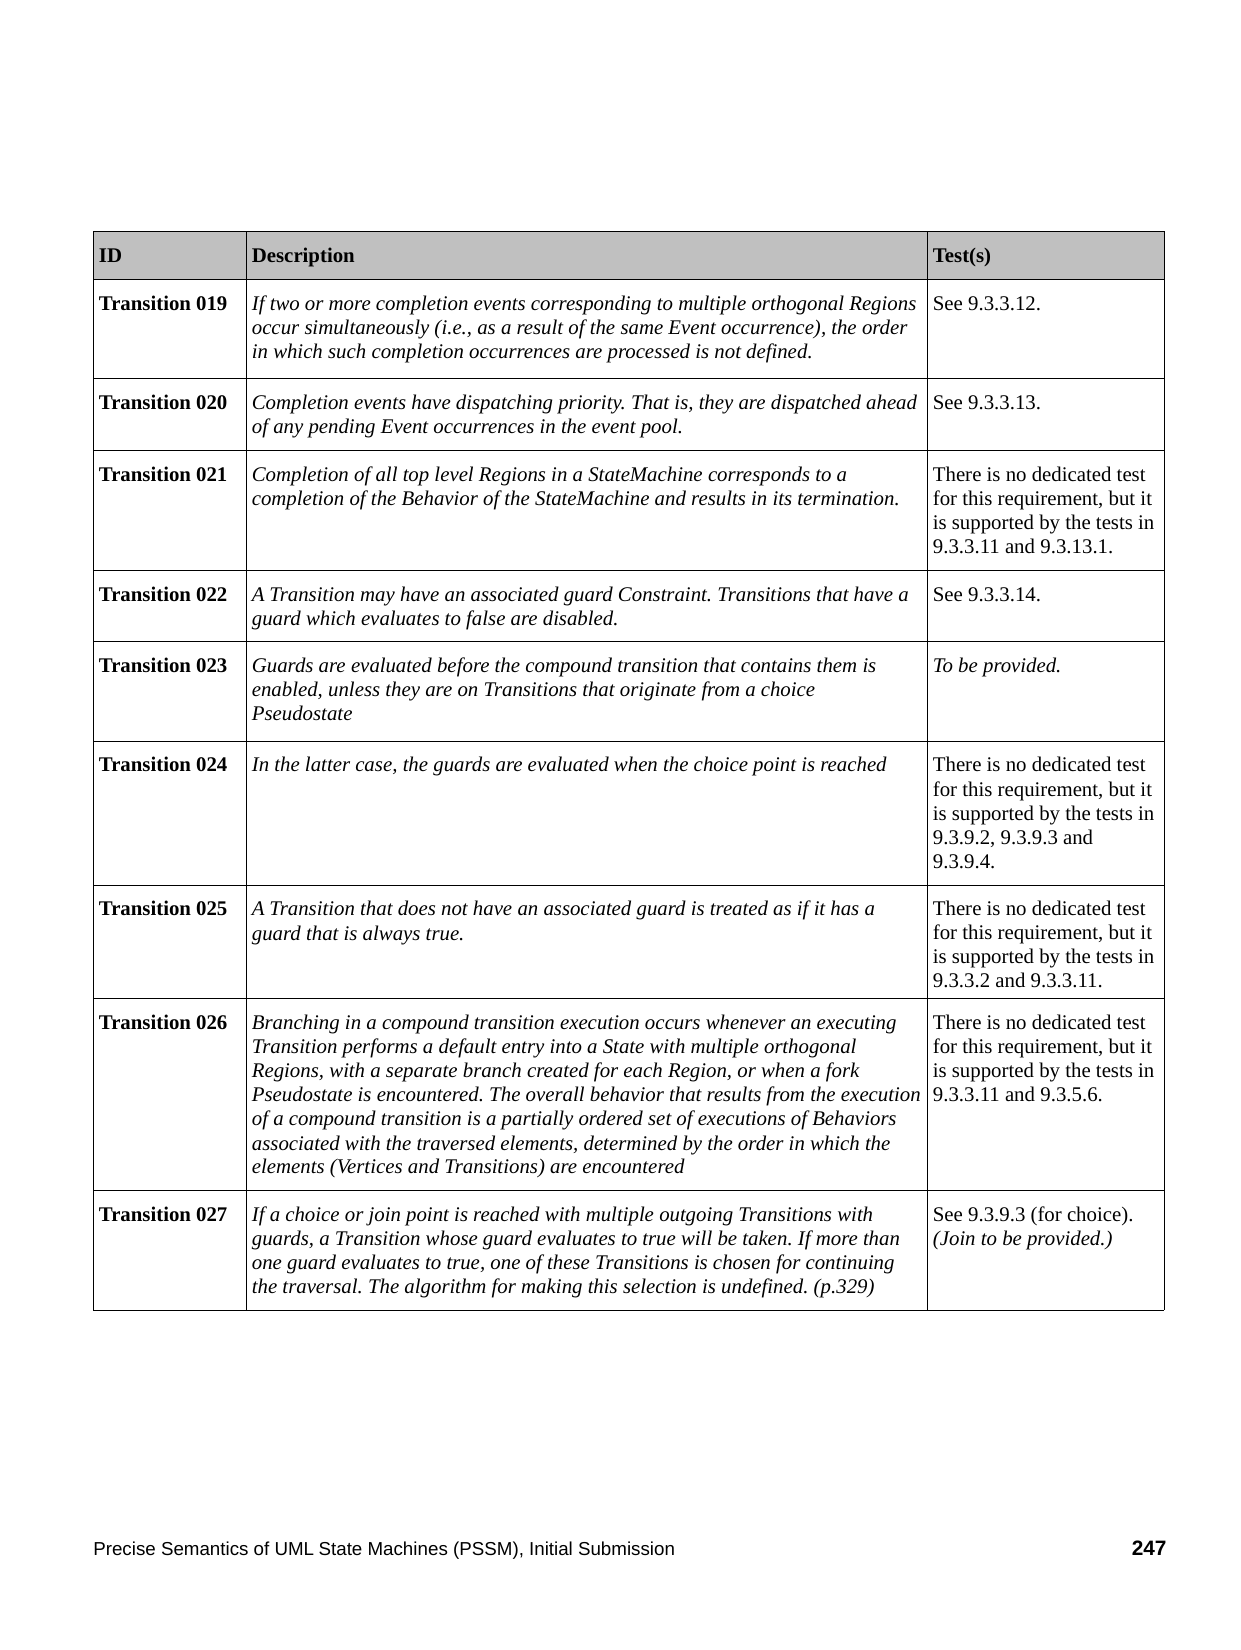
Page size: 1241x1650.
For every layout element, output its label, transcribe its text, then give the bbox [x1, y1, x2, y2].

table_cell Transition 027 [94, 1191, 246, 1310]
table_cell Completion of all top level Regions in a StateMachine corresponds to a completion of the Behavior of the StateMachine and results in its termination. [247, 451, 927, 569]
table_cell Transition 019 [94, 280, 246, 378]
table_cell If a choice or join point is reached with multiple outgoing Transitions with guards, a Transition whose guard evaluates to true will be taken. If more than one guard evaluates to true, one of these Transitions is chosen for continuing the traversal. The algorithm for making this selection is undefined. (p.329) [247, 1191, 927, 1310]
table_cell Transition 022 [94, 571, 246, 641]
table_cell A Transition may have an associated guard Constraint. Transitions that have a guard which evaluates to false are disabled. [247, 571, 927, 641]
table_cell Transition 021 [94, 451, 246, 569]
table_header Test(s) [928, 232, 1164, 279]
table_header Description [247, 232, 927, 279]
table_cell Transition 020 [94, 379, 246, 450]
table_cell See 9.3.3.14. [928, 571, 1164, 641]
table_cell See 9.3.3.12. [928, 280, 1164, 378]
table_cell See 9.3.9.3 (for choice). (Join to be provided.) [928, 1191, 1164, 1310]
table_cell If two or more completion events corresponding to multiple orthogonal Regions occur simultaneously (i.e., as a result of the same Event occurrence), the order in which such completion occurrences are processed is not defined. [247, 280, 927, 378]
table_cell A Transition that does not have an associated guard is treated as if it has a guard that is always true. [247, 886, 927, 998]
table_cell There is no dedicated test for this requirement, but it is supported by the tests in 9.3.3.2 and 9.3.3.11. [928, 886, 1164, 998]
table_cell Completion events have dispatching priority. That is, they are dispatched ahead of any pending Event occurrences in the event pool. [247, 379, 927, 450]
table_cell There is no dedicated test for this requirement, but it is supported by the tests in 9.3.3.11 and 9.3.5.6. [928, 999, 1164, 1190]
table_cell Guards are evaluated before the compound transition that contains them is enabled, unless they are on Transitions that originate from a choice Pseudostate [247, 642, 927, 741]
table_cell Transition 024 [94, 742, 246, 884]
table_cell See 9.3.3.13. [928, 379, 1164, 450]
table_header ID [94, 232, 246, 279]
table_cell To be provided. [928, 642, 1164, 741]
table_cell There is no dedicated test for this requirement, but it is supported by the tests in 9.3.3.11 and 9.3.13.1. [928, 451, 1164, 569]
table_cell In the latter case, the guards are evaluated when the choice point is reached [247, 742, 927, 884]
table_cell Transition 025 [94, 886, 246, 998]
table_cell There is no dedicated test for this requirement, but it is supported by the tests in 9.3.9.2, 9.3.9.3 and 9.3.9.4. [928, 742, 1164, 884]
table_cell Branching in a compound transition execution occurs whenever an executing Transition performs a default entry into a State with multiple orthogonal Regions, with a separate branch created for each Region, or when a fork Pseudostate is encountered. The overall behavior that results from the execution of a compound transition is a partially ordered set of executions of Behaviors associated with the traversed elements, determined by the order in which the elements (Vertices and Transitions) are encountered [247, 999, 927, 1190]
table_cell Transition 026 [94, 999, 246, 1190]
table_cell Transition 023 [94, 642, 246, 741]
